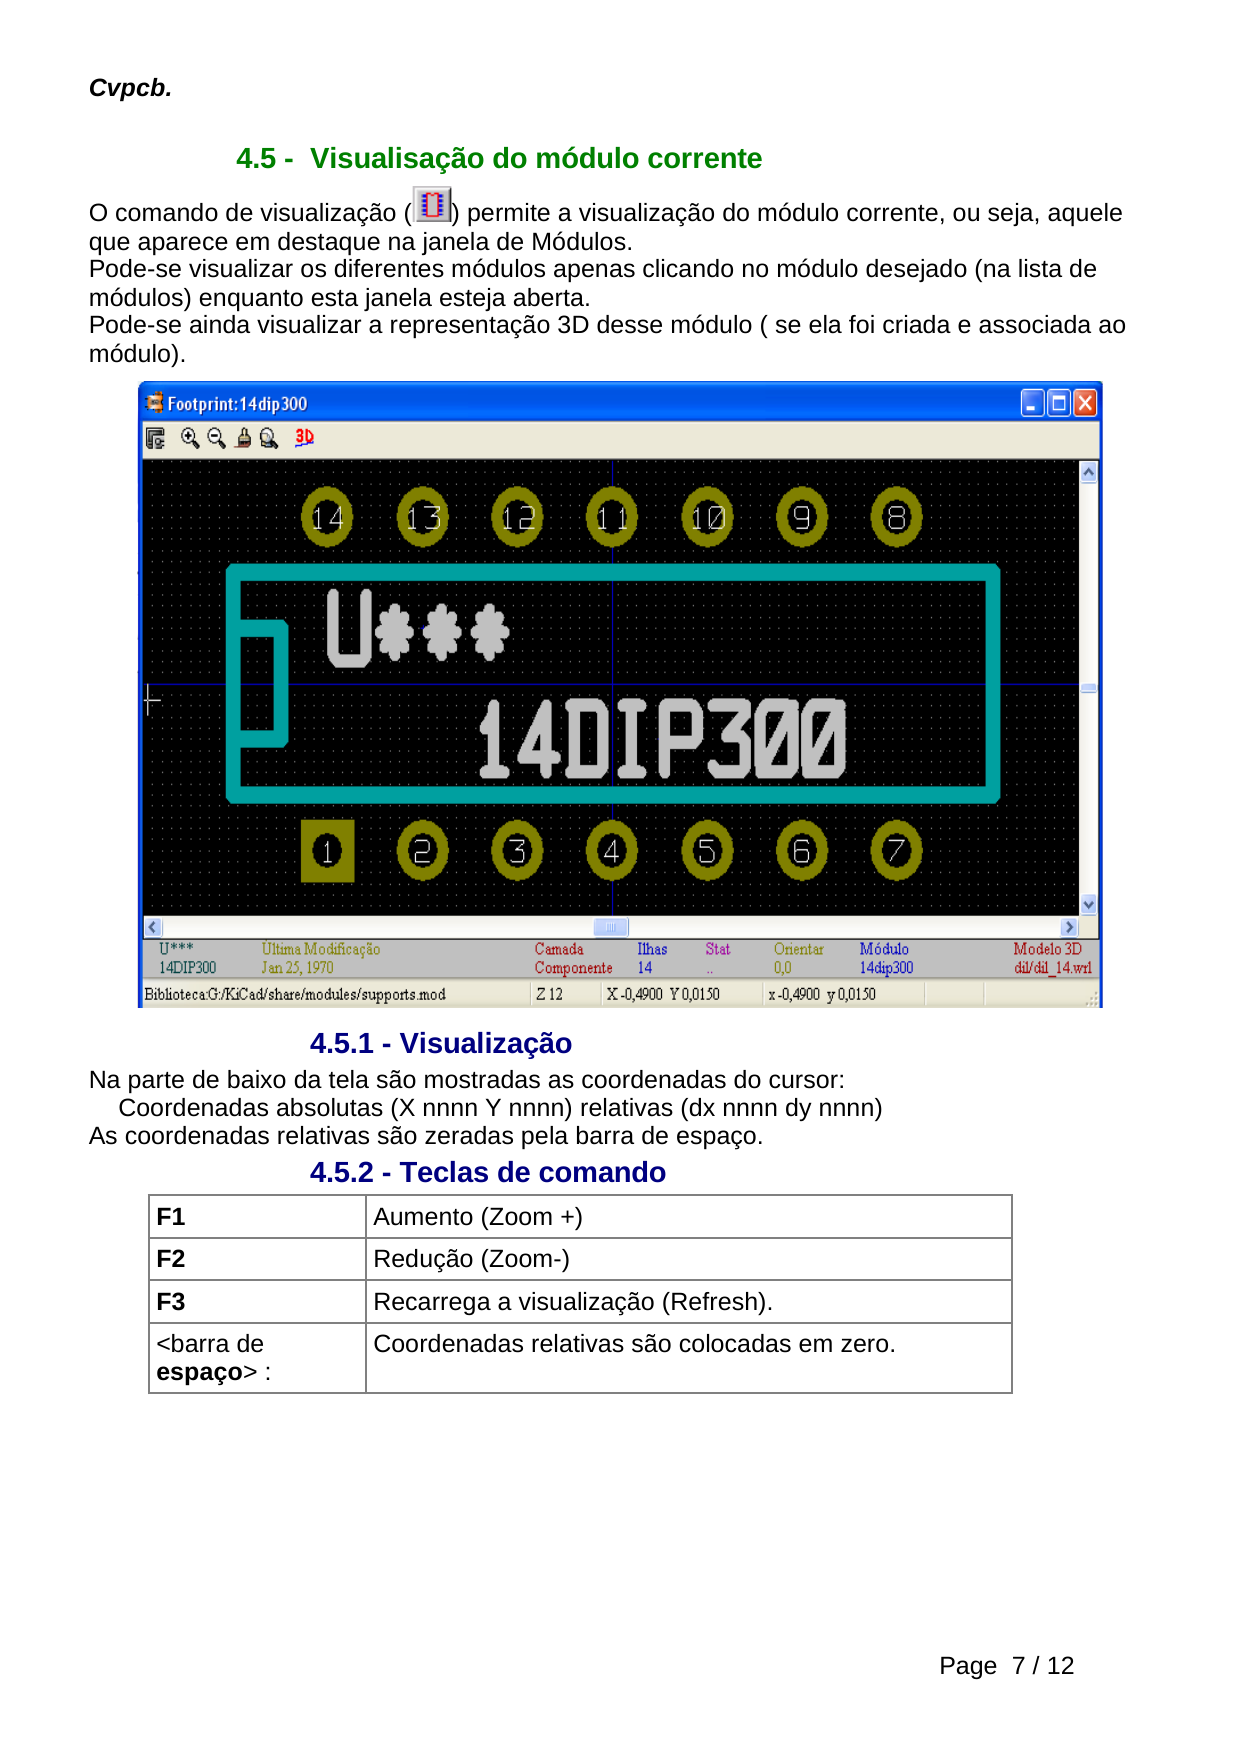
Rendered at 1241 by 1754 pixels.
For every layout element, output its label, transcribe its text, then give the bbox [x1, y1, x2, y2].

table_header Aumento (Zoom +) [367, 1196, 1011, 1237]
subtitle Teclas de comando [236, 1156, 1152, 1188]
table_cell F3 [150, 1281, 365, 1322]
table_cell <barra de espaço> : [150, 1324, 365, 1392]
text Na parte de baixo da tela são mostradas as coordenadas do cursor: [88, 1066, 1152, 1094]
subtitle Visualisação do módulo corrente [162, 142, 1152, 174]
text Coordenadas absolutas (X nnnn Y nnnn) relativas (dx nnnn dy nnnn) [118, 1094, 1152, 1122]
text As coordenadas relativas são zeradas pela barra de espaço. [88, 1122, 1152, 1150]
table_cell Redução (Zoom-) [367, 1239, 1011, 1279]
table_cell F2 [150, 1239, 365, 1279]
subtitle Visualização [236, 1027, 1152, 1060]
picture [137, 381, 1103, 1008]
table_header F1 [150, 1196, 365, 1237]
table_cell Coordenadas relativas são colocadas em zero. [367, 1324, 1011, 1392]
picture [412, 186, 452, 222]
text O comando de visualização () permite a visualização do módulo corrente, ou seja, aquele que aparece em destaque na janela de Módulos. [88, 186, 1152, 255]
table_cell Recarrega a visualização (Refresh). [367, 1281, 1011, 1322]
text Pode-se ainda visualizar a representação 3D desse módulo ( se ela foi criada e associada ao módulo). [88, 311, 1152, 367]
text Pode-se visualizar os diferentes módulos apenas clicando no módulo desejado (na lista de módulos) enquanto esta janela esteja aberta. [88, 255, 1152, 311]
